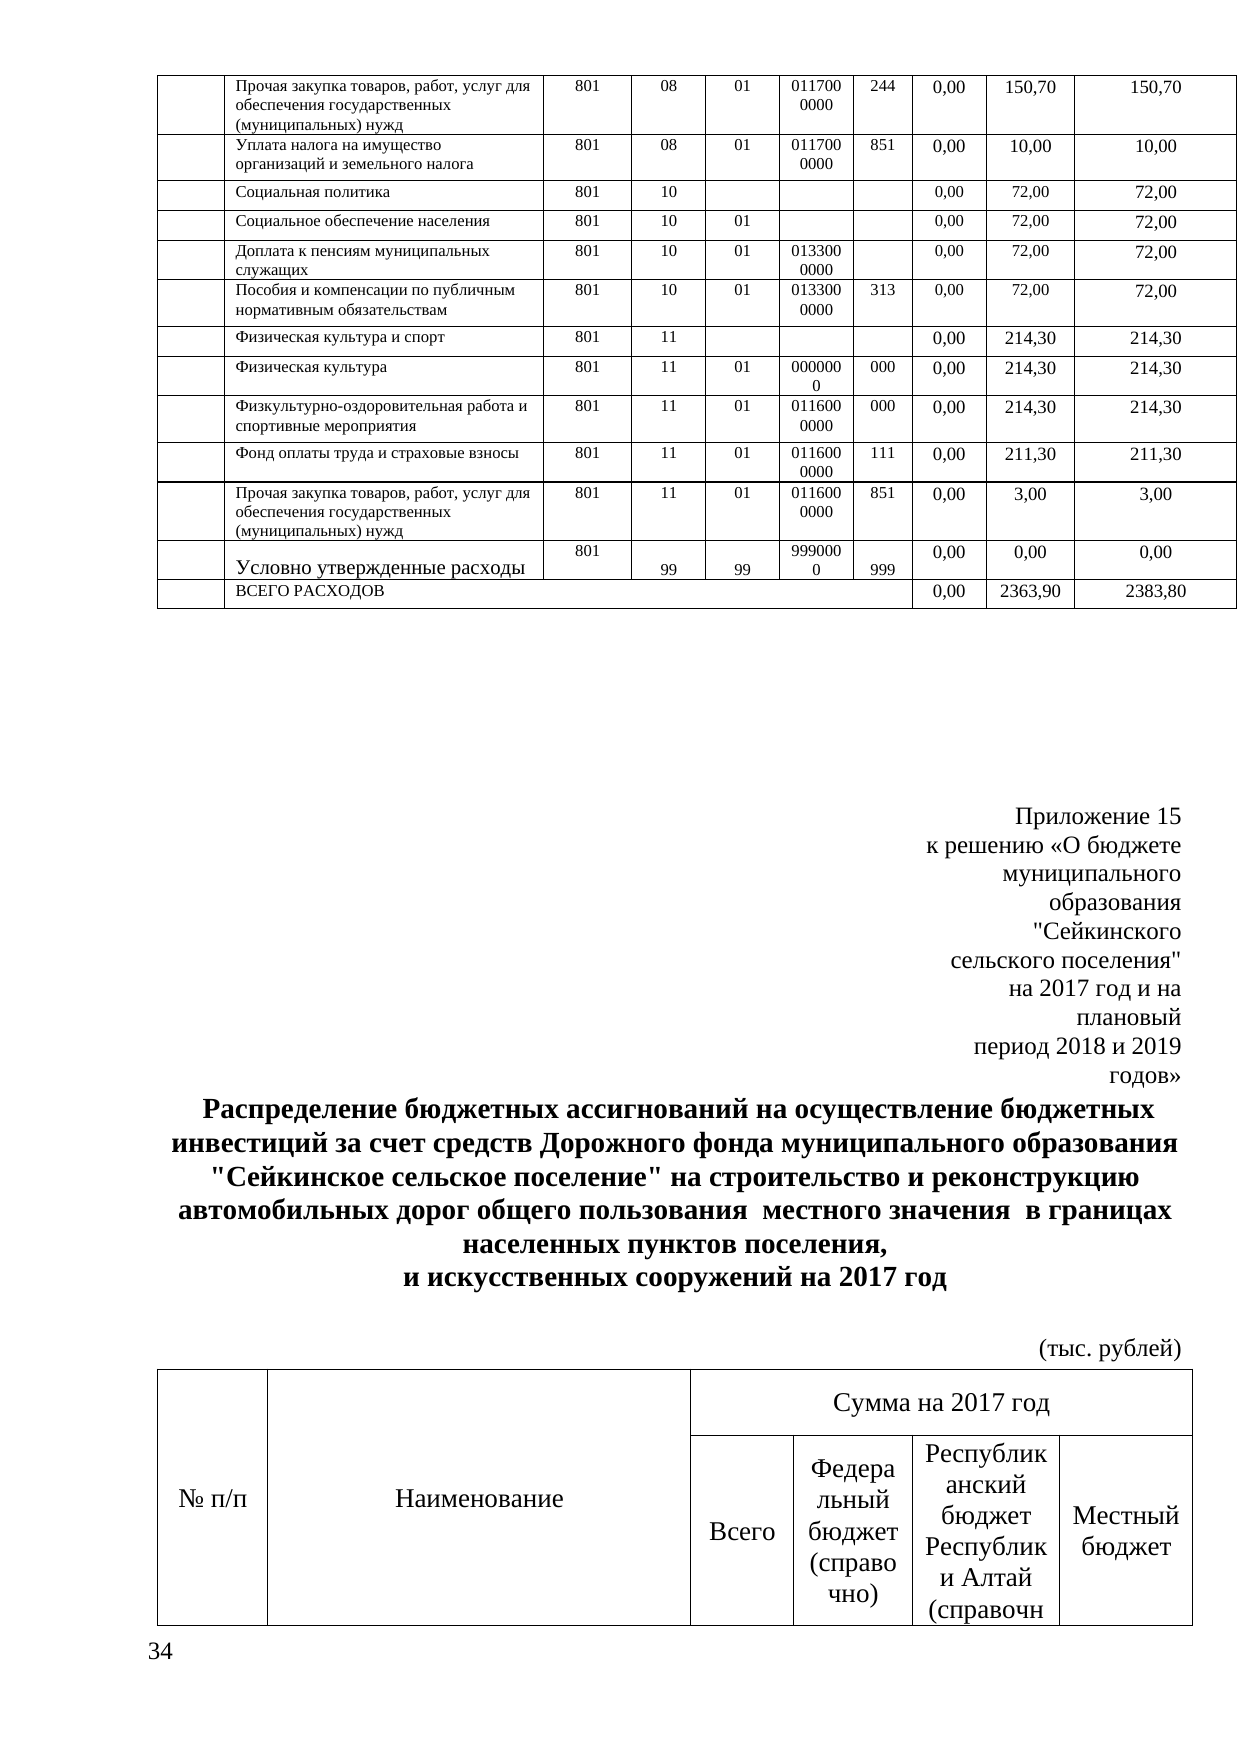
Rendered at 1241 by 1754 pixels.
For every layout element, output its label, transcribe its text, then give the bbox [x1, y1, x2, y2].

table_cell 72,00 [987, 211, 1074, 240]
table_cell [158, 76, 224, 133]
table_cell 72,00 [987, 280, 1074, 326]
table_cell № п/п [158, 1370, 267, 1625]
table_cell 0117000000 [780, 135, 853, 180]
table_cell [158, 327, 224, 356]
table_cell (тыс. рублей) [912, 1333, 1192, 1368]
table_cell 214,30 [1075, 396, 1236, 442]
table_cell 11 [632, 396, 705, 442]
table_cell 0,00 [913, 135, 986, 180]
table_cell 0,00 [987, 541, 1074, 579]
table_cell 01 [706, 357, 779, 395]
table_cell 851 [854, 135, 912, 180]
table_cell Физкультурно-оздоровительная работа и спортивные мероприятия [225, 396, 543, 442]
table_cell 801 [544, 327, 631, 356]
table_cell 99 [706, 541, 779, 579]
table_cell [158, 396, 224, 442]
table_cell 10,00 [987, 135, 1074, 180]
table_header [158, 801, 268, 1088]
table_cell 0,00 [913, 280, 986, 326]
table_cell 214,30 [987, 327, 1074, 356]
table_cell [854, 181, 912, 210]
table_cell Сумма на 2017 год [691, 1370, 1192, 1434]
table_cell [706, 327, 779, 356]
table_cell 72,00 [987, 241, 1074, 279]
table_cell [158, 241, 224, 279]
table_cell Прочая закупка товаров, работ, услуг для обеспечения государственных (муниципальных) нужд [225, 483, 543, 540]
table_cell 01 [706, 396, 779, 442]
table_cell Прочая закупка товаров, работ, услуг для обеспечения государственных (муниципальных) нужд [225, 76, 543, 133]
table_cell [158, 211, 224, 240]
table_cell 000 [854, 396, 912, 442]
table_cell Физическая культура и спорт [225, 327, 543, 356]
table_cell 801 [544, 211, 631, 240]
table_cell Распределение бюджетных ассигнований на осуществление бюджетных инвестиций за счет средств Дорожного фонда муниципального образования "Сейкинское сельское поселение" на строительство и реконструкцию автомобильных дорог общего пользования местного значения в границах населенных пунктов поселения, и искусственных сооружений на 2017 год [158, 1089, 1192, 1296]
table_cell 01 [706, 280, 779, 326]
table_cell 72,00 [1075, 241, 1236, 279]
table_cell Всего [691, 1436, 793, 1625]
table_cell [794, 1296, 912, 1333]
table_cell 0133000000 [780, 280, 853, 326]
table_cell [780, 327, 853, 356]
table_cell 211,30 [1075, 443, 1236, 481]
table_header [691, 801, 794, 1088]
table_cell [854, 327, 912, 356]
table_cell 10,00 [1075, 135, 1236, 180]
table_cell [691, 1333, 794, 1368]
table_cell 801 [544, 443, 631, 481]
table_cell Пособия и компенсации по публичным нормативным обязательствам [225, 280, 543, 326]
table_cell 150,70 [987, 76, 1074, 133]
table_cell 150,70 [1075, 76, 1236, 133]
table_cell 0116000000 [780, 443, 853, 481]
table_cell 11 [632, 357, 705, 395]
table_cell Федеральный бюджет (справочно) [794, 1436, 912, 1625]
table_cell 08 [632, 76, 705, 133]
table_cell 72,00 [1075, 211, 1236, 240]
table_cell 214,30 [987, 396, 1074, 442]
table_cell [912, 1296, 1060, 1333]
table_cell Условно утвержденные расходы [225, 541, 543, 579]
table_cell [158, 280, 224, 326]
table_cell 0,00 [913, 357, 986, 395]
table_cell 214,30 [1075, 357, 1236, 395]
table_cell 0,00 [913, 483, 986, 540]
table_cell Физическая культура [225, 357, 543, 395]
table_header [794, 801, 912, 1088]
table_cell [1060, 1296, 1192, 1333]
table_cell 0,00 [913, 580, 986, 607]
table_cell [158, 580, 224, 607]
table_cell 10 [632, 181, 705, 210]
table_cell [158, 541, 224, 579]
table_cell ВСЕГО РАСХОДОВ [225, 580, 912, 607]
table_cell 0116000000 [780, 396, 853, 442]
table_cell 0116000000 [780, 483, 853, 540]
table_cell 0,00 [913, 211, 986, 240]
table_cell [158, 357, 224, 395]
table_cell [780, 211, 853, 240]
table_cell 3,00 [987, 483, 1074, 540]
table_cell 72,00 [1075, 181, 1236, 210]
table_cell 801 [544, 181, 631, 210]
table_cell 111 [854, 443, 912, 481]
table_cell 3,00 [1075, 483, 1236, 540]
table_cell Республиканский бюджет Республики Алтай (справочн [913, 1436, 1059, 1625]
table_cell Социальное обеспечение населения [225, 211, 543, 240]
table_cell 11 [632, 443, 705, 481]
table_cell 72,00 [1075, 280, 1236, 326]
table_cell 801 [544, 280, 631, 326]
table_cell 72,00 [987, 181, 1074, 210]
table_cell 0,00 [913, 327, 986, 356]
table_cell 11 [632, 327, 705, 356]
table_cell 801 [544, 241, 631, 279]
table_cell 01 [706, 76, 779, 133]
table_cell 99 [632, 541, 705, 579]
table_cell Социальная политика [225, 181, 543, 210]
table_cell 211,30 [987, 443, 1074, 481]
table_cell 0,00 [913, 76, 986, 133]
table_cell 10 [632, 241, 705, 279]
table_cell 01 [706, 443, 779, 481]
table_cell 2383,80 [1075, 580, 1236, 607]
table_cell 214,30 [987, 357, 1074, 395]
table_cell [794, 1333, 912, 1368]
table_cell 10 [632, 211, 705, 240]
table_cell Местный бюджет [1060, 1436, 1192, 1625]
table_cell 999 [854, 541, 912, 579]
table_cell 01 [706, 483, 779, 540]
table_cell [706, 181, 779, 210]
table_cell 0133000000 [780, 241, 853, 279]
table_cell 0000000 [780, 357, 853, 395]
table_cell 801 [544, 357, 631, 395]
table_cell [158, 443, 224, 481]
table_cell 0,00 [913, 541, 986, 579]
table_cell Наименование [268, 1370, 690, 1625]
table_cell 801 [544, 483, 631, 540]
table_header [268, 801, 691, 1088]
table_cell 01 [706, 211, 779, 240]
table_cell 9990000 [780, 541, 853, 579]
table_cell 801 [544, 76, 631, 133]
table_cell 000 [854, 357, 912, 395]
table_cell [158, 135, 224, 180]
table_cell 0,00 [913, 181, 986, 210]
table_cell [158, 1333, 268, 1368]
table_cell 214,30 [1075, 327, 1236, 356]
table_cell 0,00 [1075, 541, 1236, 579]
table_cell 0,00 [913, 396, 986, 442]
table_cell [158, 483, 224, 540]
table_cell [268, 1333, 691, 1368]
table_cell 0,00 [913, 241, 986, 279]
table_cell 801 [544, 541, 631, 579]
table_cell 01 [706, 241, 779, 279]
table_cell Уплата налога на имущество организаций и земельного налога [225, 135, 543, 180]
table_cell [780, 181, 853, 210]
table_cell 11 [632, 483, 705, 540]
table_cell 801 [544, 135, 631, 180]
table_cell 0117000000 [780, 76, 853, 133]
table_cell 10 [632, 280, 705, 326]
table_cell 851 [854, 483, 912, 540]
table_cell 01 [706, 135, 779, 180]
table_cell Доплата к пенсиям муниципальных служащих [225, 241, 543, 279]
table_cell 08 [632, 135, 705, 180]
table_cell Фонд оплаты труда и страховые взносы [225, 443, 543, 481]
table_cell 2363,90 [987, 580, 1074, 607]
table_cell 801 [544, 396, 631, 442]
table_cell [854, 211, 912, 240]
table_header Приложение 15 к решению «О бюджете муниципального образования "Сейкинского сельского поселения" на 2017 год и на плановый период 2018 и 2019 годов» [912, 801, 1192, 1088]
table_cell [691, 1296, 794, 1333]
table_cell 313 [854, 280, 912, 326]
table_cell [854, 241, 912, 279]
table_cell [268, 1296, 691, 1333]
table_cell 244 [854, 76, 912, 133]
table_cell [158, 1296, 268, 1333]
table_cell 0,00 [913, 443, 986, 481]
table_cell [158, 181, 224, 210]
